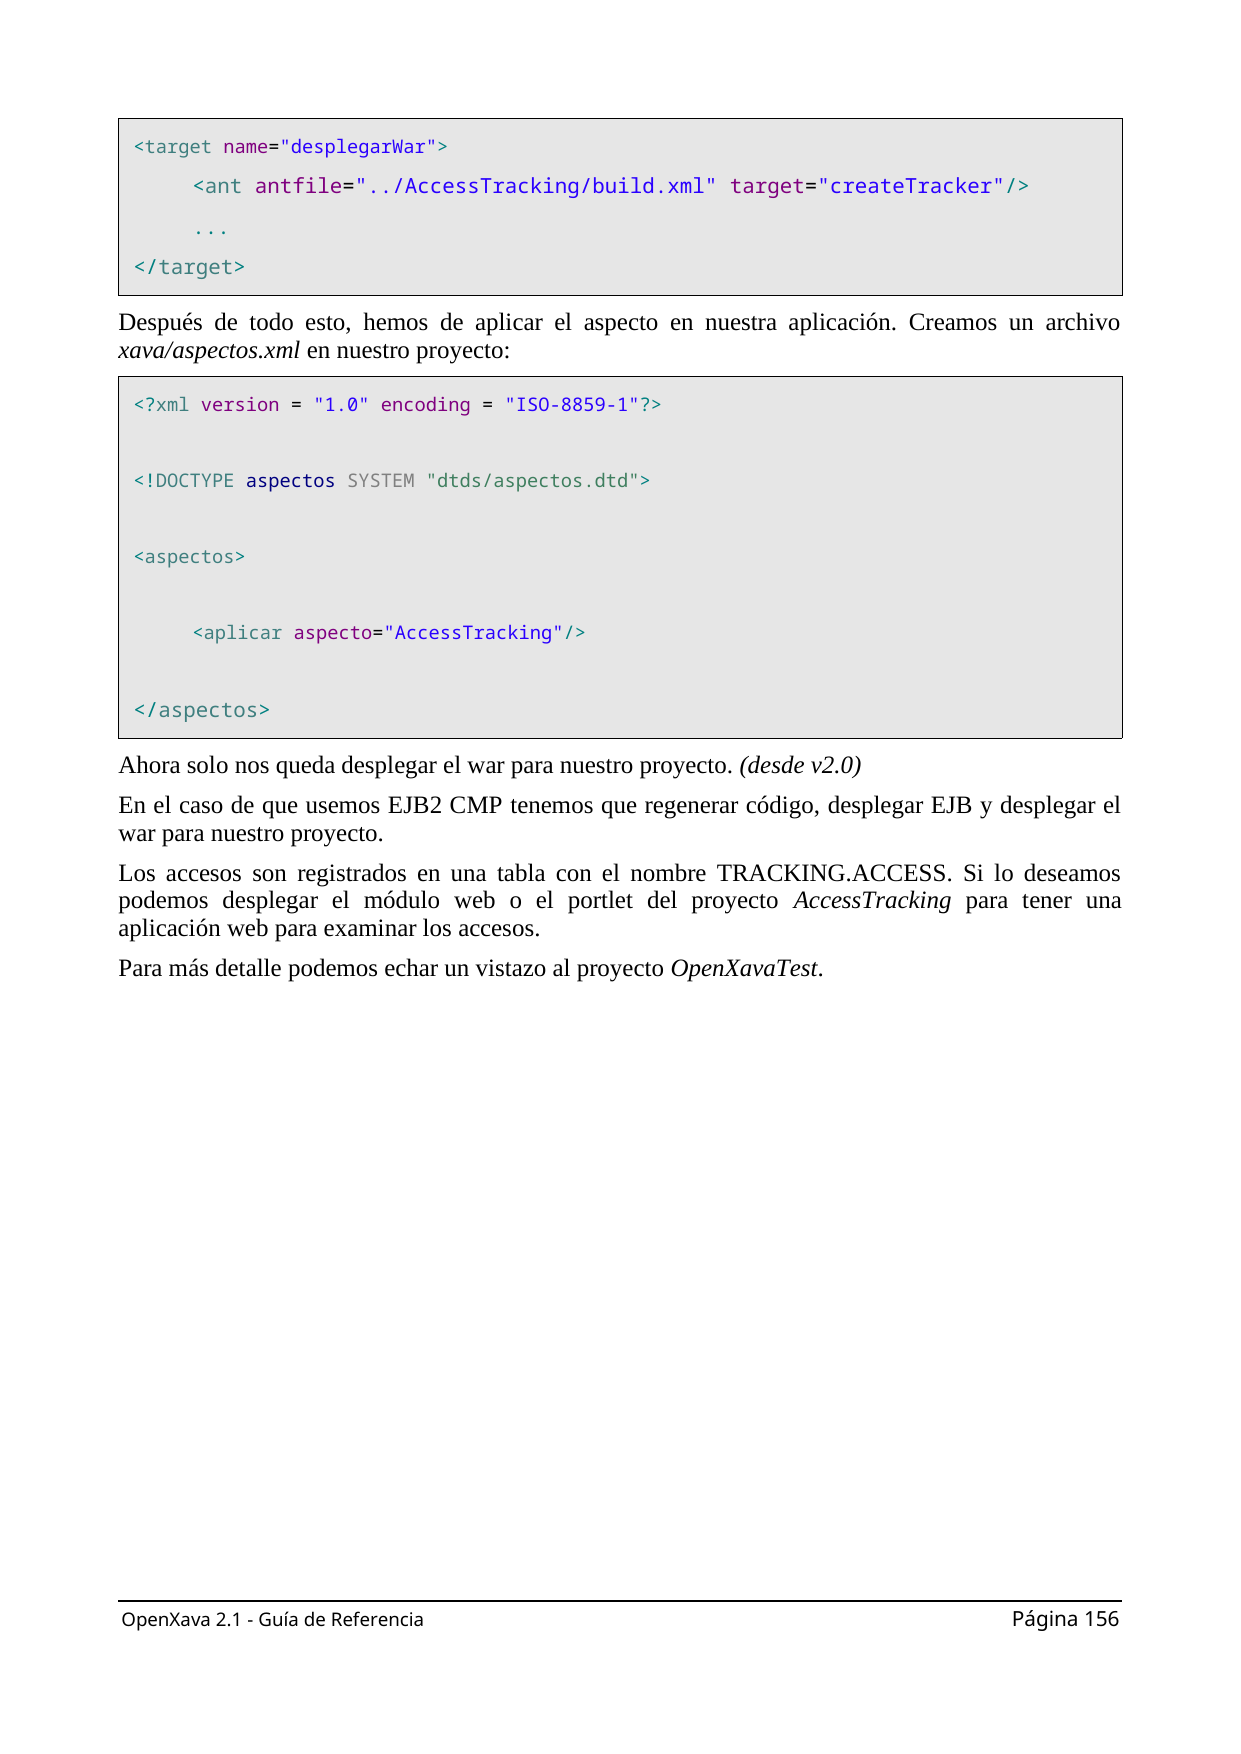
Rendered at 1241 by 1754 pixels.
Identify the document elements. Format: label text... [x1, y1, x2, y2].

text <ant antfile="../AccessTracking/build.xml" target="createTracker"/> [119, 156, 1122, 197]
text En el caso de que usemos EJB2 CMP tenemos que regenerar código, desplegar EJB y desplegar el war para nuestro proyecto. [118, 791, 1122, 846]
text </aspectos> [119, 680, 1122, 738]
text <?xml version = "1.0" encoding = "ISO-8859-1"?> [119, 377, 1122, 414]
text <aplicar aspecto="AccessTracking"/> [119, 604, 1122, 642]
text <!DOCTYPE aspectos SYSTEM "dtds/aspectos.dtd"> [119, 452, 1122, 490]
text Para más detalle podemos echar un vistazo al proyecto OpenXavaTest. [118, 954, 1122, 982]
text Después de todo esto, hemos de aplicar el aspecto en nuestra aplicación. Creamos un archivo xava/aspectos.xml en nuestro proyecto: [118, 308, 1122, 363]
text Ahora solo nos queda desplegar el war para nuestro proyecto. (desde v2.0) [118, 751, 1122, 778]
text Los accesos son registrados en una tabla con el nombre TRACKING.ACCESS. Si lo deseamos podemos desplegar el módulo web o el portlet del proyecto AccessTracking para tener una aplicación web para examinar los accesos. [118, 859, 1122, 942]
text ... [119, 197, 1122, 238]
text </target> [119, 238, 1122, 295]
text <aspectos> [119, 528, 1122, 566]
text <target name="desplegarWar"> [119, 119, 1122, 156]
